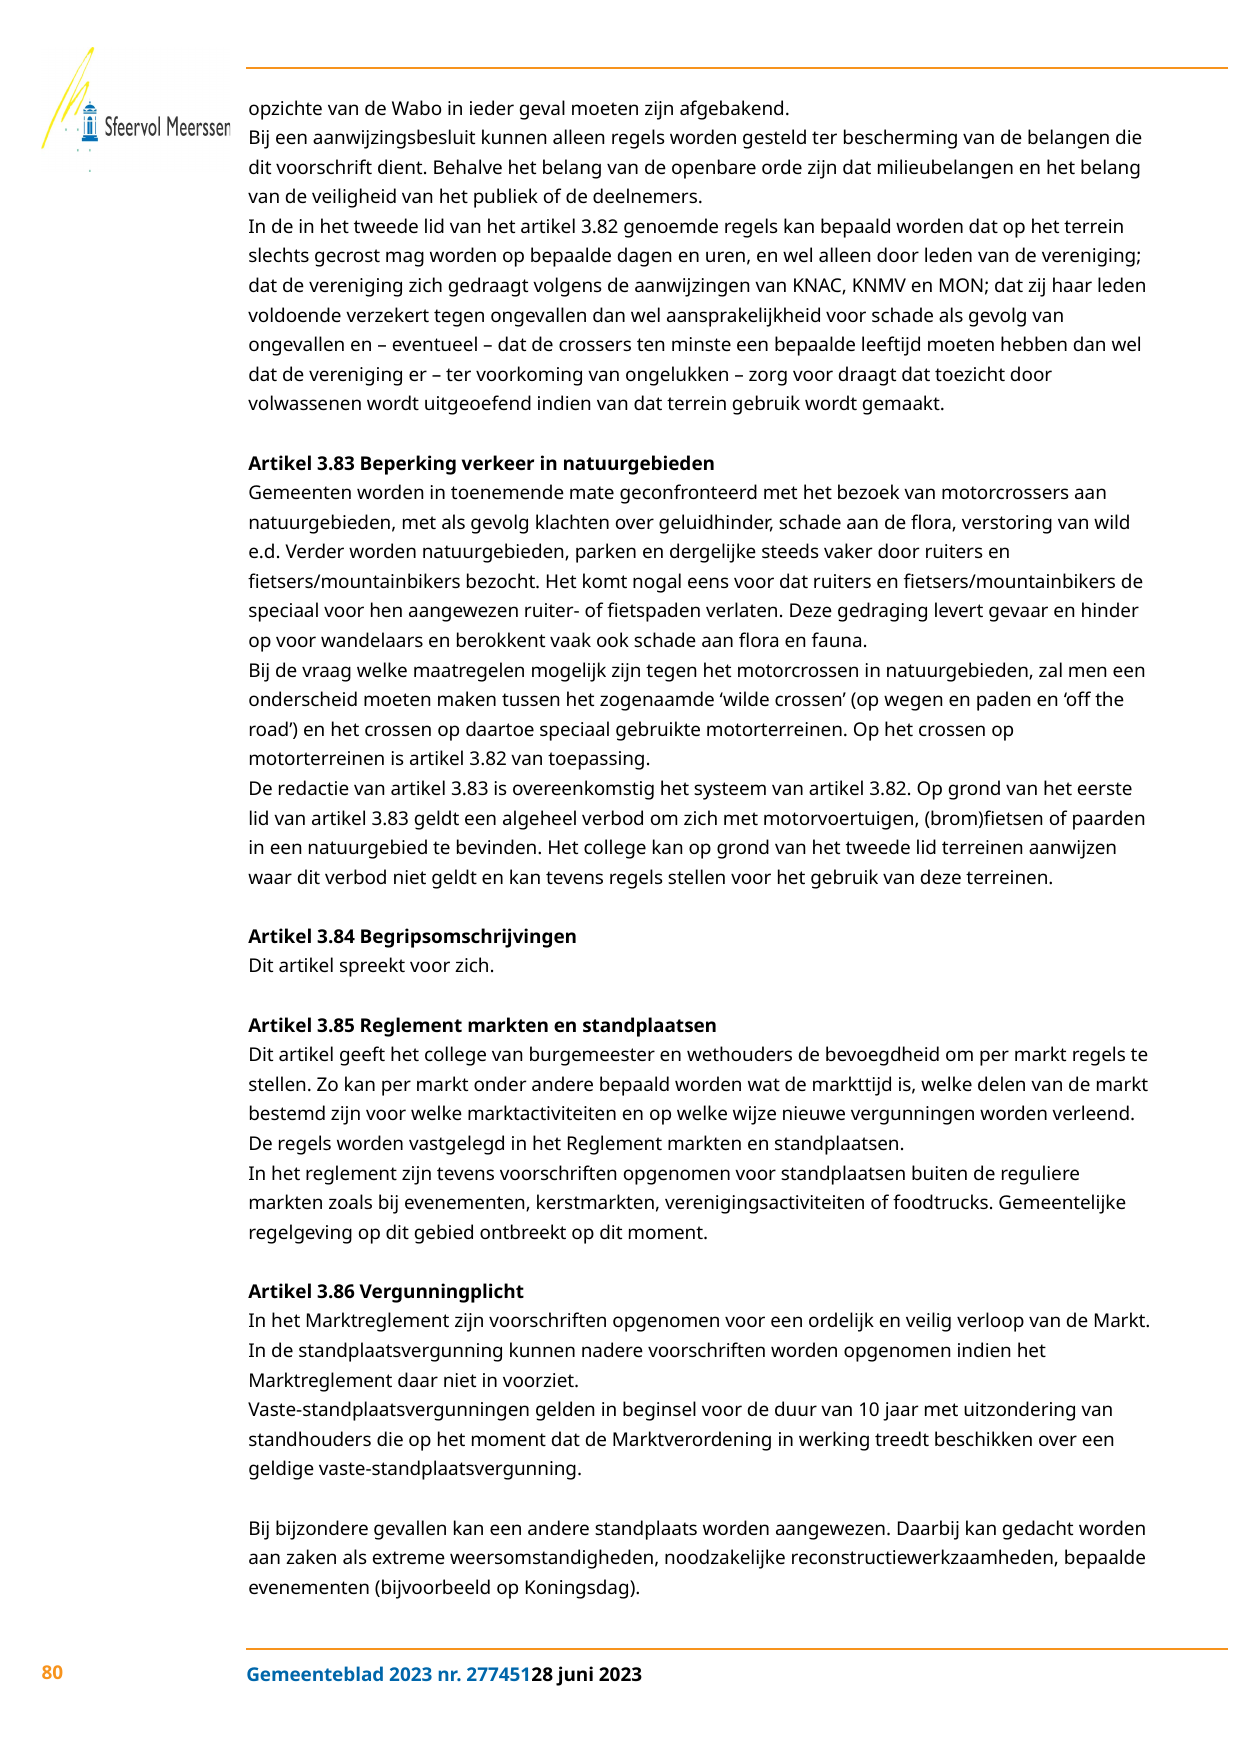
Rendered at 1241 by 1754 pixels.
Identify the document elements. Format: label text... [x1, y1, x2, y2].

text In het reglement zijn tevens voorschriften opgenomen voor standplaatsen buiten de reguliere markten zoals bij evenementen, kerstmarkten, verenigingsactiviteiten of foodtrucks. Gemeentelijke regelgeving op dit gebied ontbreekt op dit moment. [248, 1160, 1152, 1245]
text In het Marktreglement zijn voorschriften opgenomen voor een ordelijk en veilig verloop van de Markt. In de standplaatsvergunning kunnen nadere voorschriften worden opgenomen indien het Marktreglement daar niet in voorziet. [248, 1308, 1152, 1393]
text Artikel 3.84 Begripsomschrijvingen [248, 923, 1152, 949]
text De redactie van artikel 3.83 is overeenkomstig het systeem van artikel 3.82. Op grond van het eerste lid van artikel 3.83 geldt een algeheel verbod om zich met motorvoertuigen, (brom)fietsen of paarden in een natuurgebied te bevinden. Het college kan op grond van het tweede lid terreinen aanwijzen waar dit verbod niet geldt en kan tevens regels stellen voor het gebruik van deze terreinen. [248, 775, 1152, 890]
text Gemeenten worden in toenemende mate geconfronteerd met het bezoek van motorcrossers aan natuurgebieden, met als gevolg klachten over geluidhinder, schade aan de flora, verstoring van wild e.d. Verder worden natuurgebieden, parken en dergelijke steeds vaker door ruiters en fietsers/mountainbikers bezocht. Het komt nogal eens voor dat ruiters en fietsers/mountainbikers de speciaal voor hen aangewezen ruiter- of fietspaden verlaten. Deze gedraging levert gevaar en hinder op voor wandelaars en berokkent vaak ook schade aan flora en fauna. [248, 479, 1152, 653]
text Dit artikel geeft het college van burgemeester en wethouders de bevoegdheid om per markt regels te stellen. Zo kan per markt onder andere bepaald worden wat de markttijd is, welke delen van de markt bestemd zijn voor welke marktactiviteiten en op welke wijze nieuwe vergunningen worden verleend. De regels worden vastgelegd in het Reglement markten en standplaatsen. [248, 1041, 1152, 1156]
text Dit artikel spreekt voor zich. [248, 953, 1152, 978]
text Vaste-standplaatsvergunningen gelden in beginsel voor de duur van 10 jaar met uitzondering van standhouders die op het moment dat de Marktverordening in werking treedt beschikken over een geldige vaste-standplaatsvergunning. [248, 1396, 1152, 1481]
text Artikel 3.85 Reglement markten en standplaatsen [248, 1012, 1152, 1038]
text Bij bijzondere gevallen kan een andere standplaats worden aangewezen. Daarbij kan gedacht worden aan zaken als extreme weersomstandigheden, noodzakelijke reconstructiewerkzaamheden, bepaalde evenementen (bijvoorbeeld op Koningsdag). [248, 1515, 1152, 1600]
text Bij de vraag welke maatregelen mogelijk zijn tegen het motorcrossen in natuurgebieden, zal men een onderscheid moeten maken tussen het zogenaamde ‘wilde crossen’ (op wegen en paden en ‘off the road’) en het crossen op daartoe speciaal gebruikte motorterreinen. Op het crossen op motorterreinen is artikel 3.82 van toepassing. [248, 657, 1152, 771]
text Artikel 3.86 Vergunningplicht [248, 1278, 1152, 1304]
text Artikel 3.83 Beperking verkeer in natuurgebieden [248, 450, 1152, 476]
picture [41, 47, 231, 172]
text opzichte van de Wabo in ieder geval moeten zijn afgebakend. [248, 95, 1152, 121]
text In de in het tweede lid van het artikel 3.82 genoemde regels kan bepaald worden dat op het terrein slechts gecrost mag worden op bepaalde dagen en uren, en wel alleen door leden van de vereniging; dat de vereniging zich gedraagt volgens de aanwijzingen van KNAC, KNMV en MON; dat zij haar leden voldoende verzekert tegen ongevallen dan wel aansprakelijkheid voor schade als gevolg van ongevallen en – eventueel – dat de crossers ten minste een bepaalde leeftijd moeten hebben dan wel dat de vereniging er – ter voorkoming van ongelukken – zorg voor draagt dat toezicht door volwassenen wordt uitgeoefend indien van dat terrein gebruik wordt gemaakt. [248, 213, 1152, 416]
text Bij een aanwijzingsbesluit kunnen alleen regels worden gesteld ter bescherming van de belangen die dit voorschrift dient. Behalve het belang van de openbare orde zijn dat milieubelangen en het belang van de veiligheid van het publiek of de deelnemers. [248, 124, 1152, 209]
